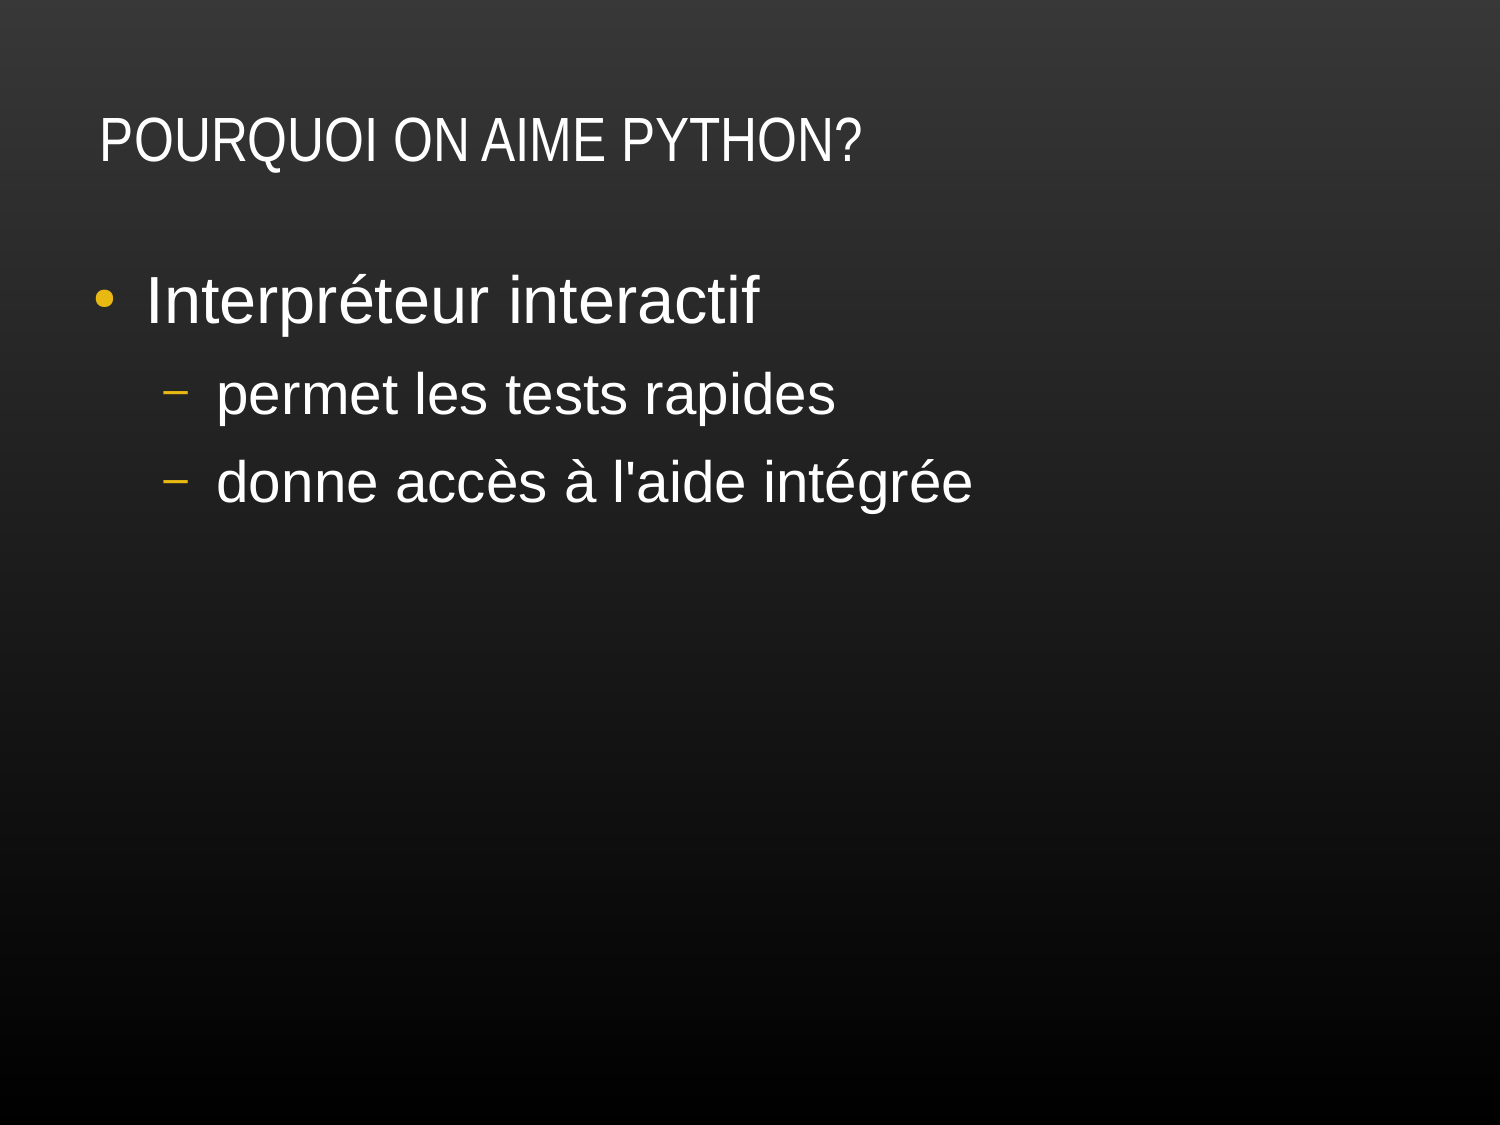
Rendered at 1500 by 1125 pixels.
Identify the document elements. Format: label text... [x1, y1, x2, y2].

title POurquoi on aime python? [99, 45, 1400, 233]
list Interpréteur interactif permet les tests rapides donne accès à l'aide intégrée [75, 263, 1425, 916]
